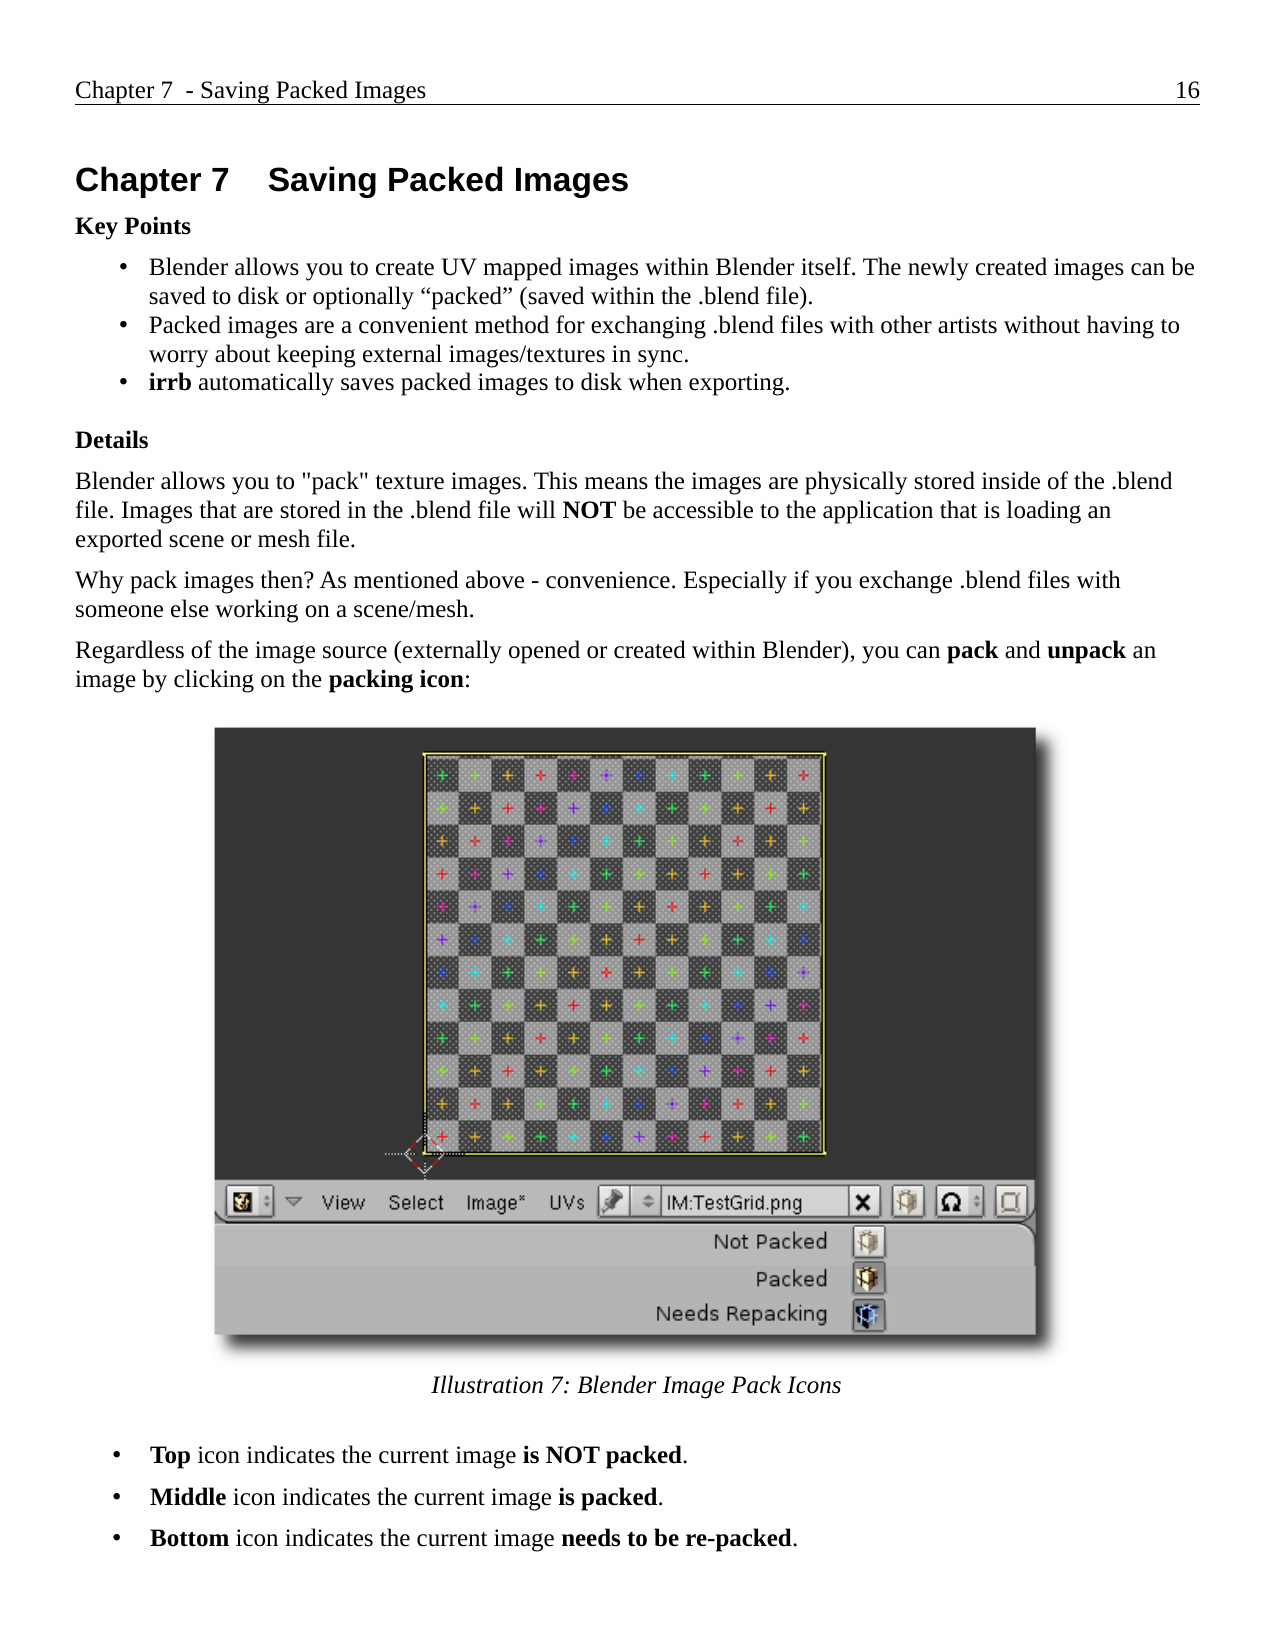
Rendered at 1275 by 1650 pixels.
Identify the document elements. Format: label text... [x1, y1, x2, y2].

list Illustration 7: Blender Image Pack Icons [204, 1371, 1071, 1399]
subtitle Saving Packed Images [75, 160, 1200, 199]
list Bottom icon indicates the current image needs to be re-packed. [112, 1523, 1200, 1552]
list Middle icon indicates the current image is packed. [112, 1482, 1200, 1511]
text Why pack images then? As mentioned above - convenience. Especially if you exchange .blend files with someone else working on a scene/mesh. [75, 565, 1200, 622]
text Blender allows you to "pack" texture images. This means the images are physically stored inside of the .blend file. Images that are stored in the .blend file will NOT be accessible to the application that is loading an exported scene or mesh file. [75, 466, 1200, 552]
text Regardless of the image source (externally opened or created within Blender), you can pack and unpack an image by clicking on the packing icon: [75, 635, 1200, 692]
list Top icon indicates the current image is NOT packed. [112, 1441, 1200, 1469]
list irrb automatically saves packed images to disk when exporting. [119, 367, 1200, 396]
text Details [75, 425, 1200, 454]
list Blender allows you to create UV mapped images within Blender itself. The newly created images can be saved to disk or optionally “packed” (saved within the .blend file). [119, 252, 1200, 310]
picture [204, 717, 1072, 1371]
list Packed images are a convenient method for exchanging .blend files with other artists without having to worry about keeping external images/textures in sync. [119, 310, 1200, 367]
text Key Points [75, 211, 1200, 240]
